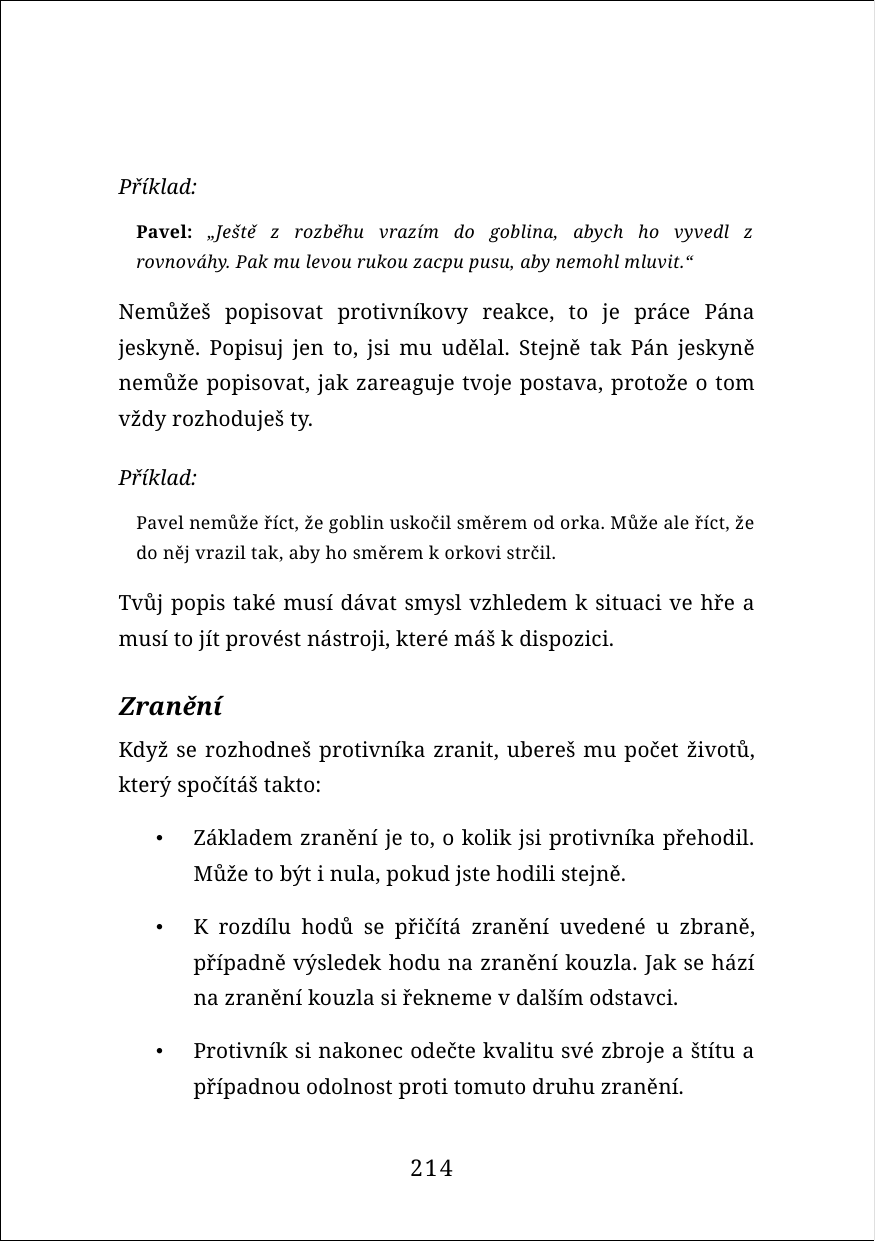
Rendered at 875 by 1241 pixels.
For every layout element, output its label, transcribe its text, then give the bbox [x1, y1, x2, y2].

text Nemůžeš popisovat protivníkovy reakce, to je práce Pána jeskyně. Popisuj jen to, jsi mu udělal. Stejně tak Pán jeskyně nemůže popisovat, jak zareaguje tvoje postava, protože o tom vždy rozhoduješ ty. [118, 297, 756, 432]
list Protivník si nakonec odečte kvalitu své zbroje a štítu a případnou odolnost proti tomuto druhu zranění. [156, 1036, 756, 1100]
text Pavel nemůže říct, že goblin uskočil směrem od orka. Může ale říct, že do něj vrazil tak, aby ho směrem k orkovi strčil. [136, 510, 756, 564]
list K rozdílu hodů se přičítá zranění uvedené u zbraně, případně výsledek hodu na zranění kouzla. Jak se hází na zranění kouzla si řekneme v dalším odstavci. [156, 912, 756, 1012]
text Tvůj popis také musí dávat smysl vzhledem k situaci ve hře a musí to jít provést nástroji, které máš k dispozici. [118, 588, 756, 652]
text Pavel: „Ještě z rozběhu vrazím do goblina, abych ho vyvedl z rovnováhy. Pak mu levou rukou zacpu pusu, aby nemohl mluvit.“ [136, 219, 756, 273]
list Základem zranění je to, o kolik jsi protivníka přehodil. Může to být i nula, pokud jste hodili stejně. [156, 823, 756, 887]
text Příklad: [118, 172, 756, 200]
subtitle Zranění [118, 689, 756, 723]
text Příklad: [118, 463, 756, 491]
text Když se rozhodneš protivníka zranit, ubereš mu počet životů, který spočítáš takto: [118, 735, 756, 799]
